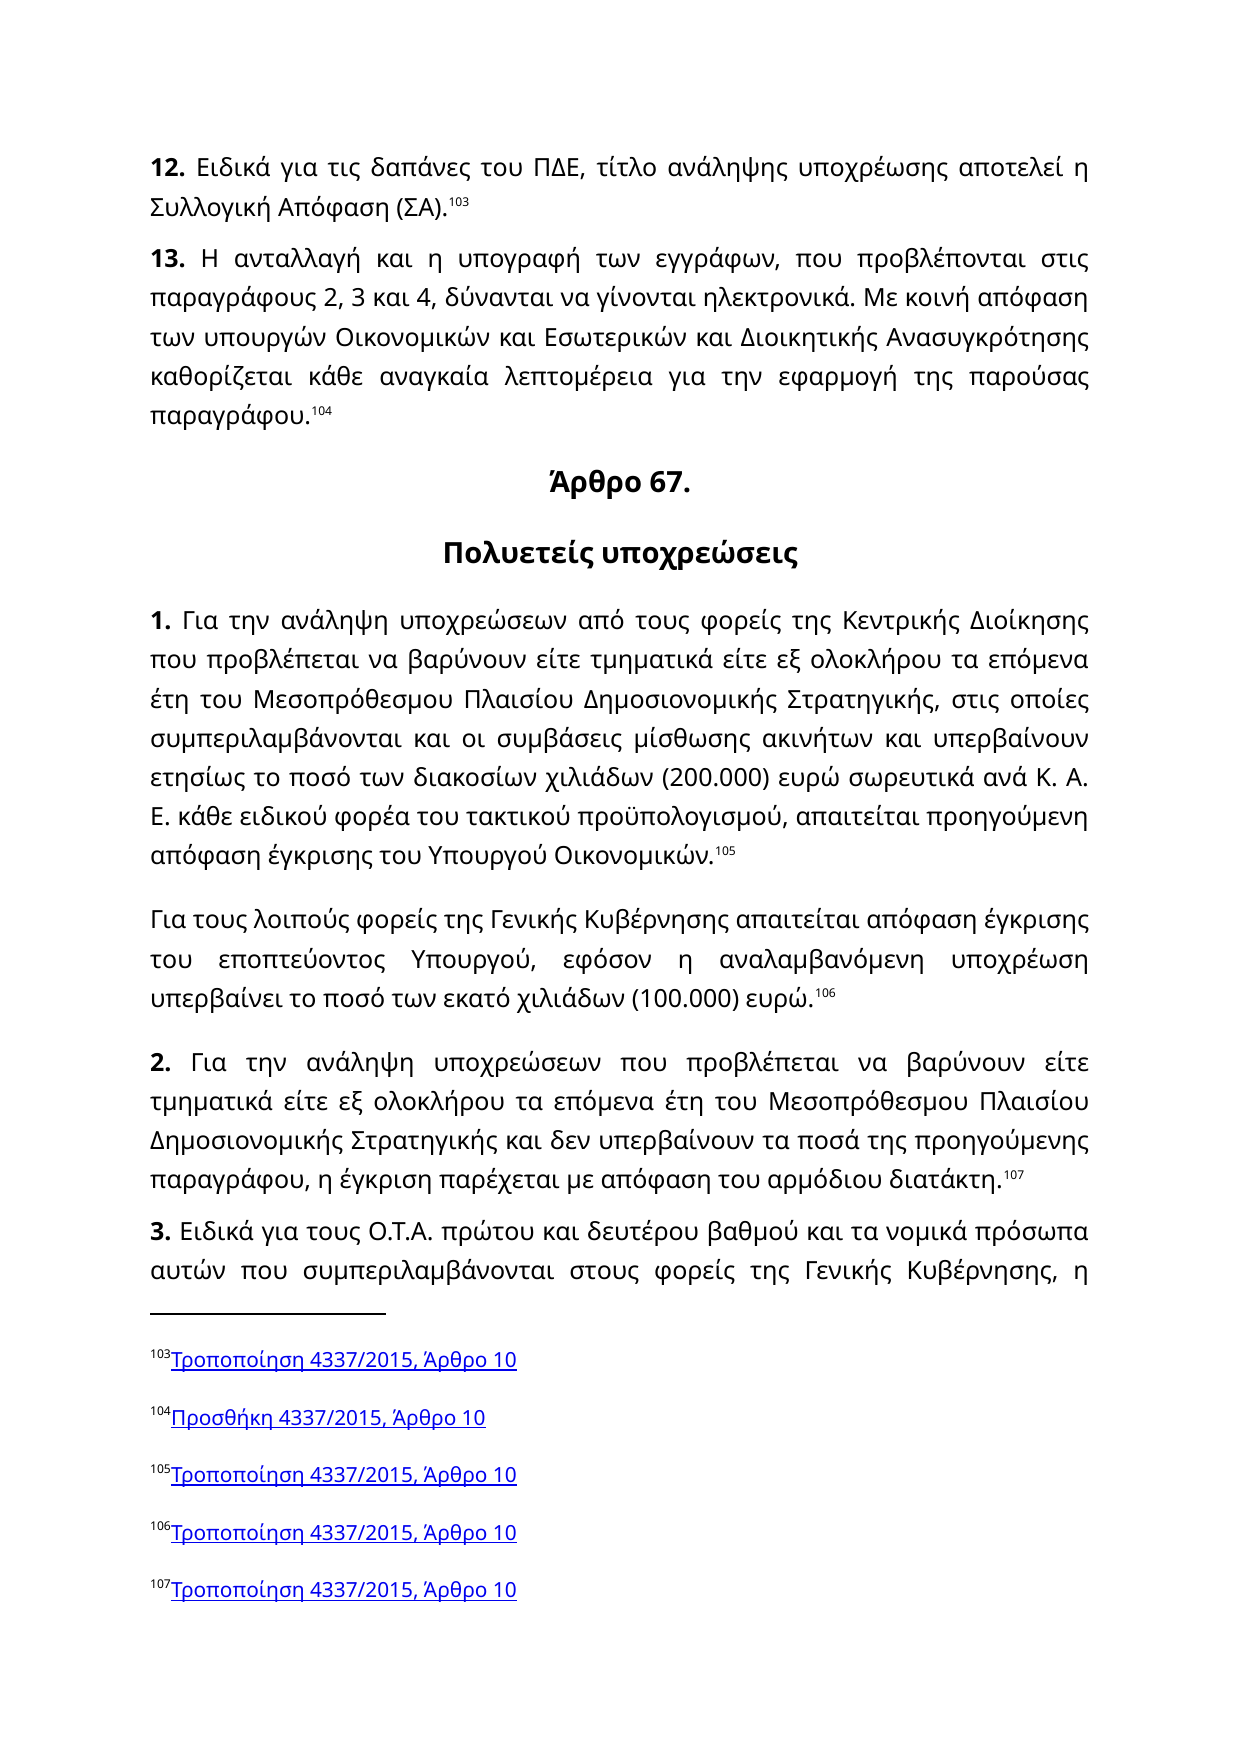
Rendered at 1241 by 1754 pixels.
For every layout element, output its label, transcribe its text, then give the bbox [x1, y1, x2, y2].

text 13. Η ανταλλαγή και η υπογραφή των εγγράφων, που προβλέπονται στις παραγράφους 2, 3 και 4, δύνανται να γίνονται ηλεκτρονικά. Με κοινή απόφαση των υπουργών Οικονομικών και Εσωτερικών και Διοικητικής Ανασυγκρότησης καθορίζεται κάθε αναγκαία λεπτομέρεια για την εφαρμογή της παρούσας παραγράφου. [150, 241, 1090, 432]
text 12. Ειδικά για τις δαπάνες του ΠΔΕ, τίτλο ανάληψης υποχρέωσης αποτελεί η Συλλογική Απόφαση (ΣΑ). [150, 150, 1090, 223]
text Τροποποίηση 4337/2015, Άρθρο 10 [150, 1345, 1090, 1373]
text 2. Για την ανάληψη υποχρεώσεων που προβλέπεται να βαρύνουν είτε τμηματικά είτε εξ ολοκλήρου τα επόμενα έτη του Μεσοπρόθεσμου Πλαισίου Δημοσιονομικής Στρατηγικής και δεν υπερβαίνουν τα ποσά της προηγούμενης παραγράφου, η έγκριση παρέχεται με απόφαση του αρμόδιου διατάκτη. [150, 1044, 1090, 1196]
text Για τους λοιπούς φορείς της Γενικής Κυβέρνησης απαιτείται απόφαση έγκρισης του εποπτεύοντος Υπουργού, εφόσον η αναλαμβανόμενη υποχρέωση υπερβαίνει το ποσό των εκατό χιλιάδων (100.000) ευρώ. [150, 902, 1090, 1014]
subtitle Άρθρο 67. [150, 462, 1090, 501]
subtitle Πολυετείς υποχρεώσεις [150, 532, 1090, 572]
text 3. Ειδικά για τους Ο.Τ.Α. πρώτου και δευτέρου βαθμού και τα νομικά πρόσωπα αυτών που συμπεριλαμβάνονται στους φορείς της Γενικής Κυβέρνησης, η [150, 1214, 1090, 1287]
text Τροποποίηση 4337/2015, Άρθρο 10 [150, 1576, 1090, 1604]
text 1. Για την ανάληψη υποχρεώσεων από τους φορείς της Κεντρικής Διοίκησης που προβλέπεται να βαρύνουν είτε τμηματικά είτε εξ ολοκλήρου τα επόμενα έτη του Μεσοπρόθεσμου Πλαισίου Δημοσιονομικής Στρατηγικής, στις οποίες συμπεριλαμβάνονται και οι συμβάσεις μίσθωσης ακινήτων και υπερβαίνουν ετησίως το ποσό των διακοσίων χιλιάδων (200.000) ευρώ σωρευτικά ανά Κ. Α. Ε. κάθε ειδικού φορέα του τακτικού προϋπολογισμού, απαιτείται προηγούμενη απόφαση έγκρισης του Υπουργού Οικονομικών. [150, 603, 1090, 872]
text Τροποποίηση 4337/2015, Άρθρο 10 [150, 1460, 1090, 1489]
text Προσθήκη 4337/2015, Άρθρο 10 [150, 1403, 1090, 1431]
text Τροποποίηση 4337/2015, Άρθρο 10 [150, 1518, 1090, 1546]
